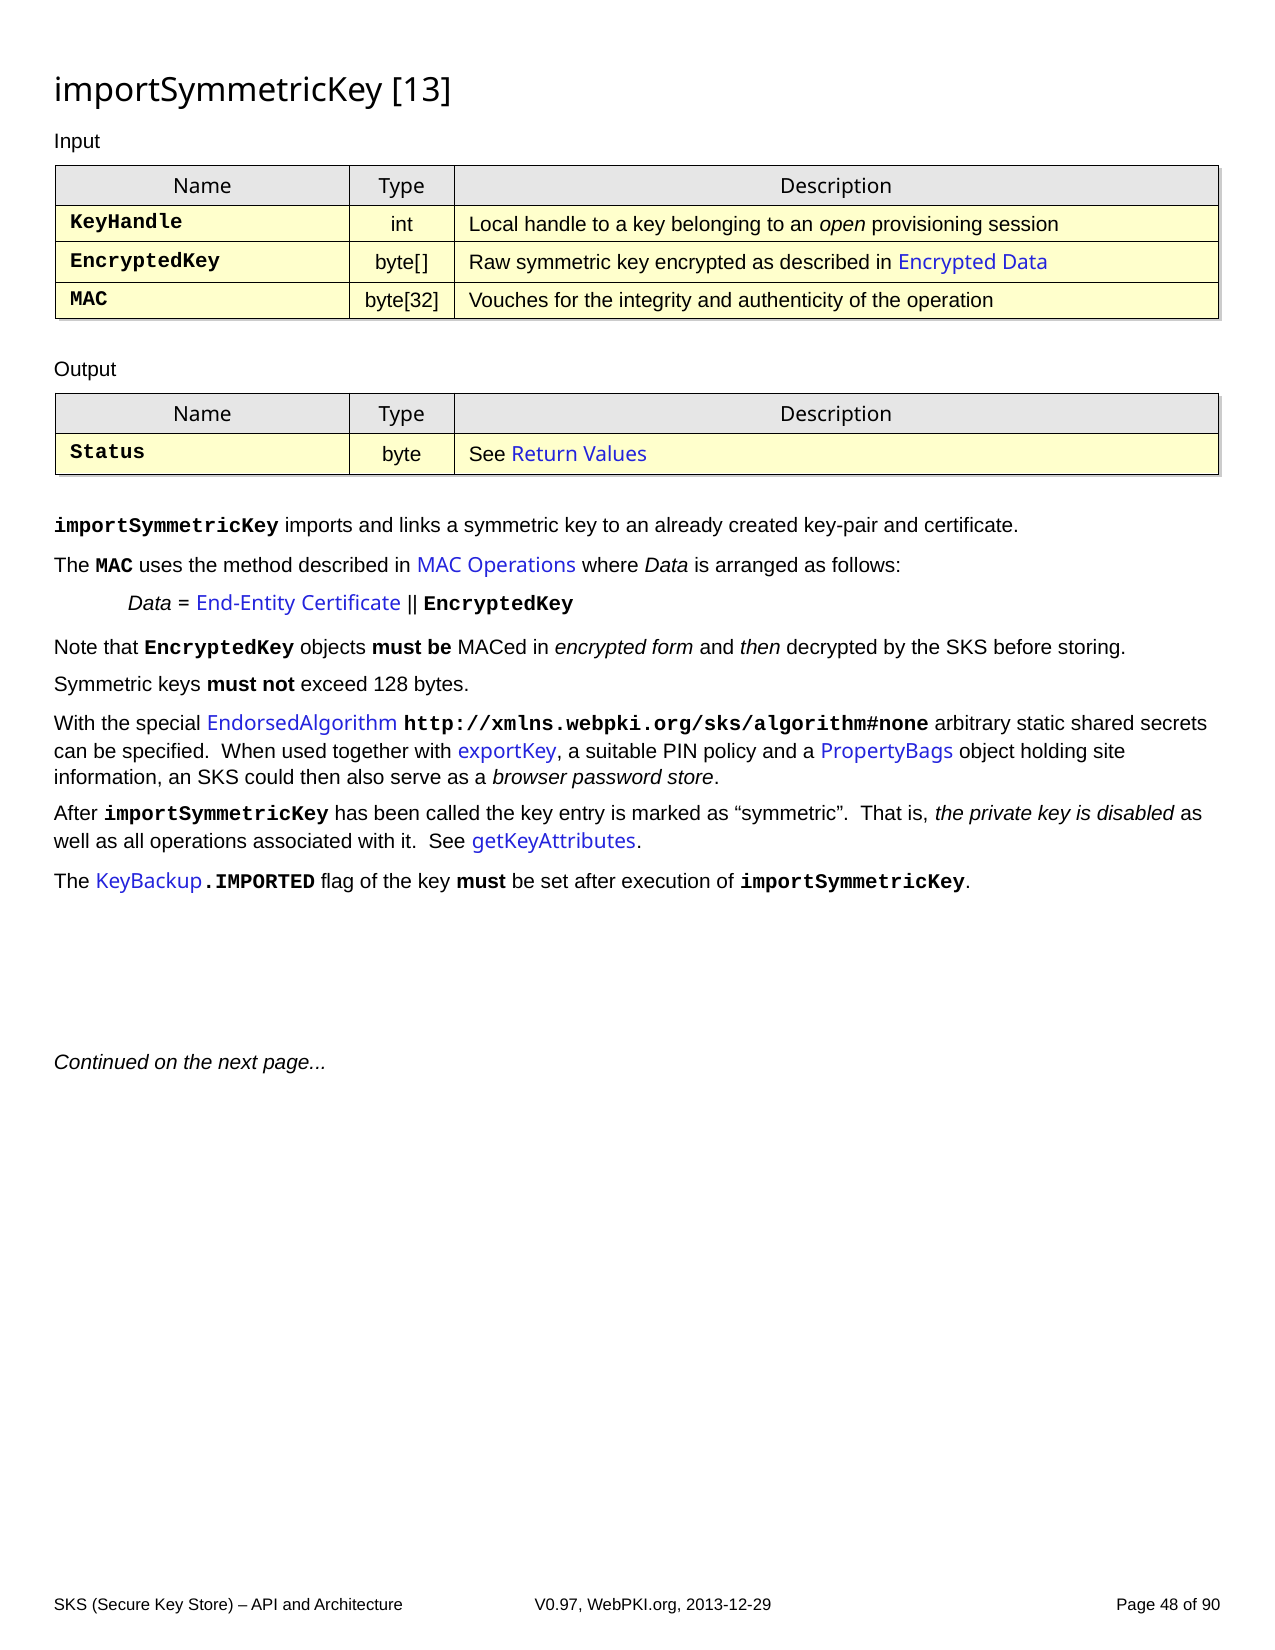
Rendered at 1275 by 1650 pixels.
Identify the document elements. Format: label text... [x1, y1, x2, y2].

table_header Type [350, 166, 454, 205]
table_header Type [350, 394, 454, 433]
table_cell byte⁮[ ] [350, 242, 454, 282]
text The KeyBackup.IMPORTED flag of the key must be set after execution of importSymmetricKey. [54, 867, 1221, 895]
table_cell Raw symmetric key encrypted as described in Encrypted Data [455, 242, 1218, 282]
table_cell KeyHandle [56, 206, 349, 241]
text Input [54, 129, 1221, 153]
text importSymmetricKey imports and links a symmetric key to an already created key-pair and certificate. [54, 513, 1221, 539]
text Symmetric keys must not exceed 128 bytes. [54, 672, 1221, 696]
table_cell See Return Values [455, 434, 1218, 473]
table_header Name [56, 166, 349, 205]
table_header Description [455, 394, 1218, 433]
table_cell Local handle to a key belonging to an open provisioning session [455, 206, 1218, 241]
subtitle importSymmetricKey [13] [54, 66, 1221, 111]
table_cell Status [56, 434, 349, 473]
text The MAC uses the method described in MAC Operations where Data is arranged as follows: [54, 551, 1221, 579]
table_cell EncryptedKey [56, 242, 349, 282]
table_cell int [350, 206, 454, 241]
table_cell MAC [56, 283, 349, 318]
text Continued on the next page... [54, 1050, 1221, 1074]
text With the special EndorsedAlgorithm http://xmlns.webpki.org/sks/algorithm#none arbitrary static shared secrets can be specified. When used together with exportKey, a suitable PIN policy and a PropertyBags object holding site information, an SKS could then also serve as a browser password store. [54, 708, 1221, 789]
text Note that EncryptedKey objects must be MACed in encrypted form and then decrypted by the SKS before storing. [54, 634, 1221, 660]
text Data = End-Entity Certificate || EncryptedKey [54, 588, 1221, 617]
table_cell Vouches for the integrity and authenticity of the operation [455, 283, 1218, 318]
table_header Description [455, 166, 1218, 205]
table_header Name [56, 394, 349, 433]
table_cell byte [350, 434, 454, 473]
table_cell byte⁮[32] [350, 283, 454, 318]
text After importSymmetricKey has been called the key entry is marked as “symmetric”. That is, the private key is disabled as well as all operations associated with it. See getKeyAttributes. [54, 801, 1221, 855]
text Output [54, 357, 1221, 381]
